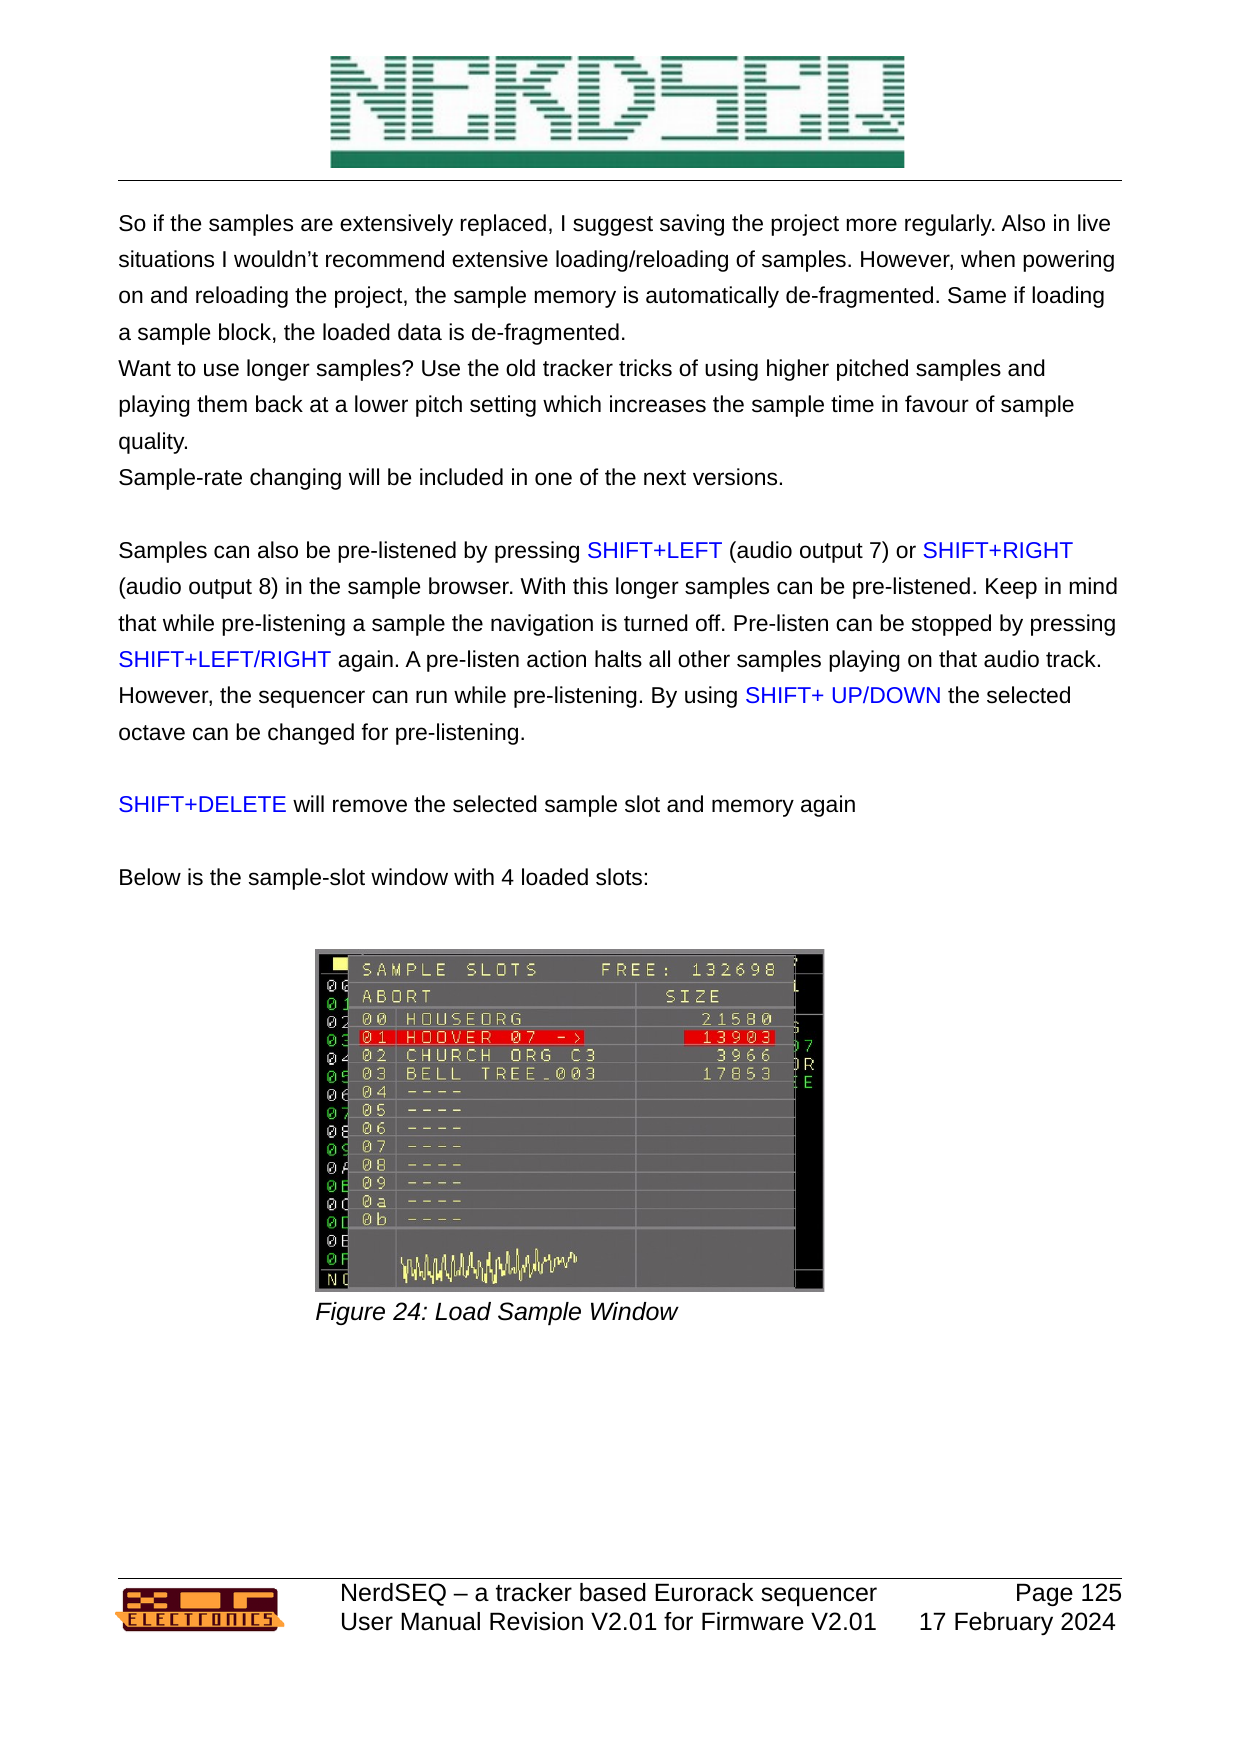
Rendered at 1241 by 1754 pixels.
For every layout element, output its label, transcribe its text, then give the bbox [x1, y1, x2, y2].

picture [315, 949, 825, 1292]
text Below is the sample-slot window with 4 loaded slots: [118, 864, 1122, 890]
text Want to use longer samples? Use the old tracker tricks of using higher pitched samples and playing them back at a lower pitch setting which increases the sample time in favour of sample quality. [118, 355, 1122, 454]
text So if the samples are extensively replaced, I suggest saving the project more regularly. Also in live situations I wouldn’t recommend extensive loading/reloading of samples. However, when powering on and reloading the project, the sample memory is automatically de-fragmented. Same if loading a sample block, the loaded data is de-fragmented. [118, 209, 1122, 345]
text Samples can also be pre-listened by pressing SHIFT+LEFT (audio output 7) or SHIFT+RIGHT (audio output 8) in the sample browser. With this longer samples can be pre-listened. Keep in mind that while pre-listening a sample the navigation is turned off. Pre-listen can be stopped by pressing SHIFT+LEFT/RIGHT again. A pre-listen action halts all other samples playing on that audio track. However, the sequencer can run while pre-listening. By using SHIFT+ UP/DOWN the selected octave can be changed for pre-listening. [118, 537, 1122, 745]
picture [115, 1584, 285, 1634]
picture [330, 56, 905, 168]
text Sample-rate changing will be included in one of the next versions. [118, 464, 1122, 490]
text Figure 24: Load Sample Window [315, 1292, 824, 1326]
text SHIFT+DELETE will remove the selected sample slot and memory again [118, 791, 1122, 818]
